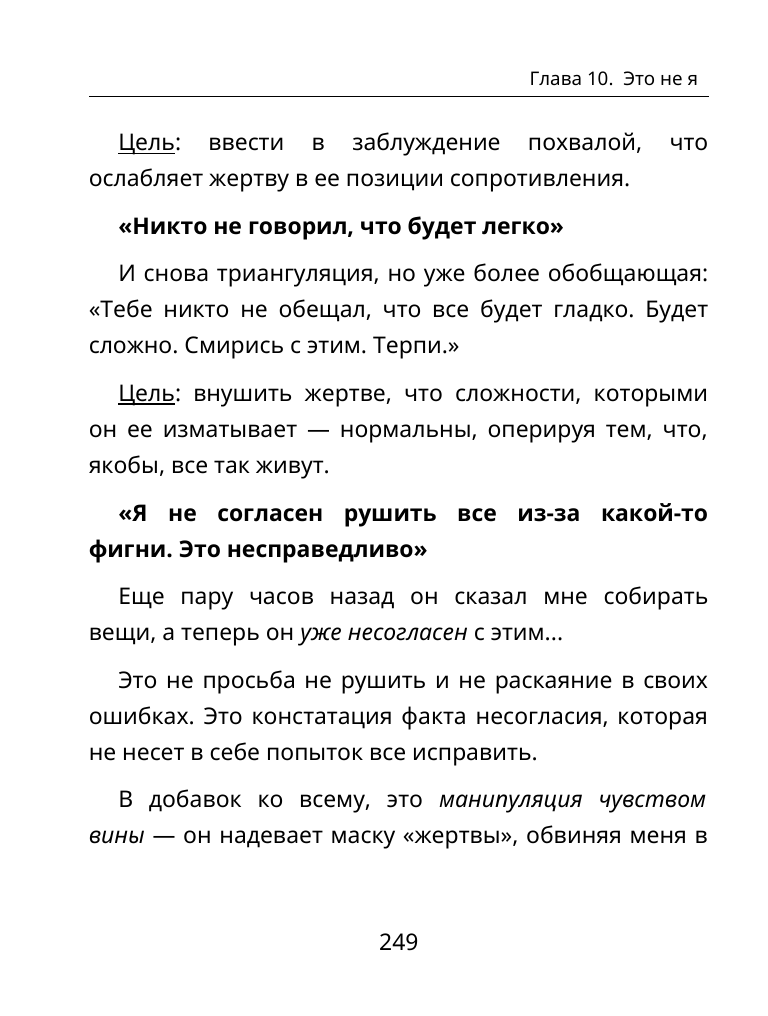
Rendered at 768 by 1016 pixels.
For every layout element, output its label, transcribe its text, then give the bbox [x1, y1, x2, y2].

text «Я не согласен рушить все из-за какой-то фигни. Это несправедливо» [88, 497, 709, 564]
text Цель: внушить жертве, что сложности, которыми он ее изматывает — нормальны, оперируя тем, что, якобы, все так живут. [88, 377, 709, 480]
text Еще пару часов назад он сказал мне собирать вещи, а теперь он уже несогласен с этим... [88, 580, 709, 647]
text Это не просьба не рушить и не раскаяние в своих ошибках. Это констатация факта несогласия, которая не несет в себе попыток все исправить. [88, 664, 709, 767]
text И снова триангуляция, но уже более обобщающая: «Тебе никто не обещал, что все будет гладко. Будет сложно. Смирись с этим. Терпи.» [88, 257, 709, 361]
text «Никто не говорил, что будет легко» [88, 210, 709, 241]
text Цель: ввести в заблуждение похвалой, что ослабляет жертву в ее позиции сопротивления. [88, 126, 709, 193]
text В добавок ко всему, это манипуляция чувством вины — он надевает маску «жертвы», обвиняя меня в [88, 783, 709, 851]
